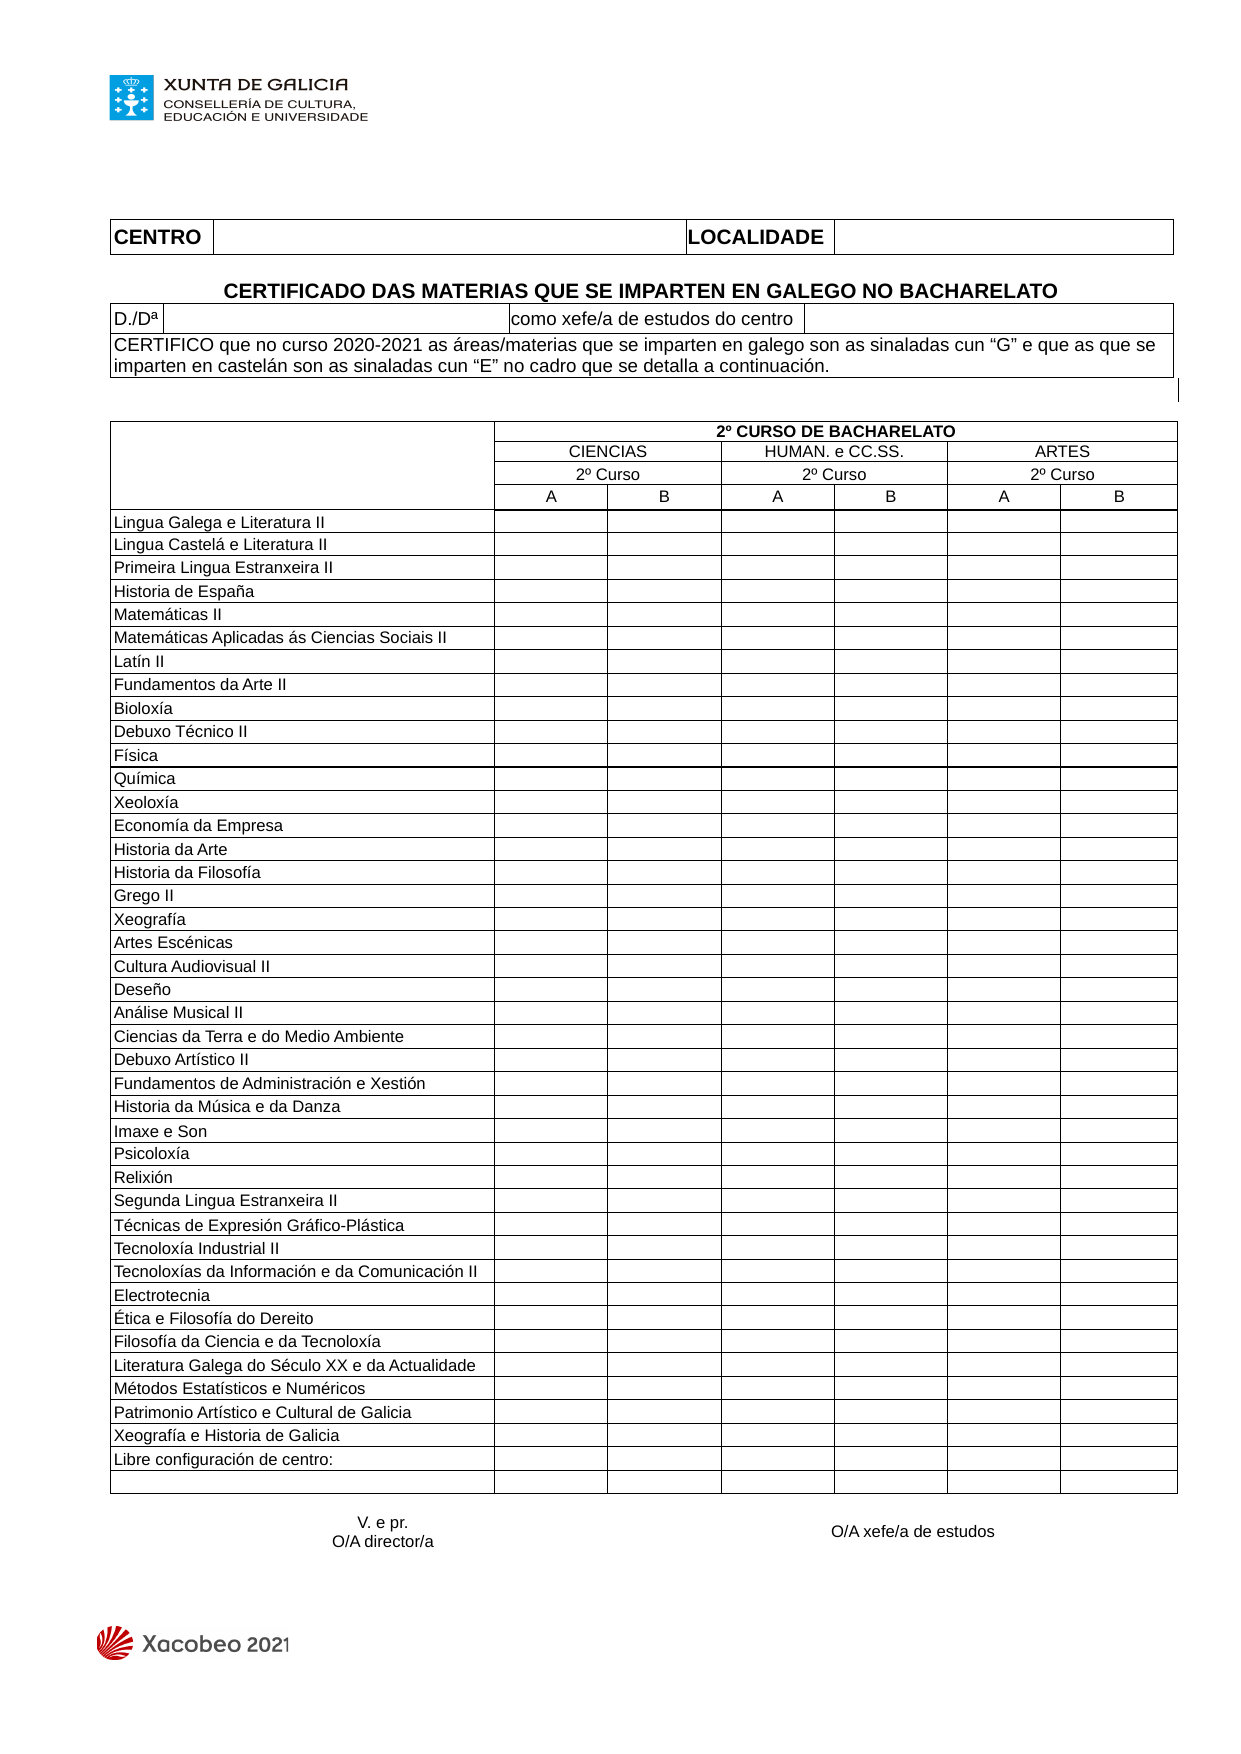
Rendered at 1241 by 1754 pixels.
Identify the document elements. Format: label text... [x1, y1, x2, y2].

table_cell [948, 1330, 1060, 1352]
table_cell [608, 1002, 721, 1024]
table_cell Métodos Estatísticos e Numéricos [111, 1377, 494, 1399]
table_cell [608, 580, 721, 602]
table_cell [608, 861, 721, 883]
table_cell [948, 978, 1060, 1001]
table_cell [722, 978, 834, 1001]
table_cell [835, 1096, 947, 1118]
table_cell [608, 814, 721, 837]
table_cell B [608, 485, 721, 508]
table_cell [1061, 768, 1177, 790]
table_cell [1061, 556, 1177, 579]
table_cell Tecnoloxías da Información e da Comunicación II [111, 1260, 494, 1282]
table_cell [948, 674, 1060, 696]
table_cell [1061, 603, 1177, 626]
table_cell [835, 1447, 947, 1469]
table_cell [722, 1377, 834, 1399]
table_cell [495, 931, 607, 954]
table_cell [495, 603, 607, 626]
table_cell [722, 955, 834, 977]
table_cell [722, 650, 834, 673]
table_cell [608, 1377, 721, 1399]
table_cell [835, 814, 947, 837]
table_cell [835, 744, 947, 766]
table_cell [495, 1330, 607, 1352]
table_cell [608, 1353, 721, 1376]
table_cell [722, 768, 834, 790]
table_cell [835, 908, 947, 930]
table_cell Fundamentos de Administración e Xestión [111, 1072, 494, 1094]
table_cell [948, 1353, 1060, 1376]
table_cell [1061, 838, 1177, 860]
table_cell [835, 1143, 947, 1165]
table_cell [948, 1447, 1060, 1469]
table_cell [948, 1283, 1060, 1305]
table_cell [948, 1119, 1060, 1141]
table_cell [722, 674, 834, 696]
table_cell Segunda Lingua Estranxeira II [111, 1189, 494, 1212]
table_cell [835, 791, 947, 813]
table_cell [948, 511, 1060, 532]
table_cell [835, 674, 947, 696]
table_cell [495, 1049, 607, 1071]
table_header [835, 220, 1173, 254]
table_cell [722, 1189, 834, 1212]
table_cell [1061, 1471, 1177, 1493]
table_cell Matemáticas Aplicadas ás Ciencias Sociais II [111, 627, 494, 649]
table_header CENTRO [111, 220, 213, 254]
table_cell Técnicas de Expresión Gráfico-Plástica [111, 1213, 494, 1235]
table_cell Fundamentos da Arte II [111, 674, 494, 696]
table_cell [722, 1002, 834, 1024]
table_cell [835, 511, 947, 532]
table_cell [608, 1400, 721, 1423]
table_cell [1061, 1189, 1177, 1212]
table_cell [948, 1260, 1060, 1282]
table_cell [722, 1049, 834, 1071]
table_cell [1061, 744, 1177, 766]
table_cell [608, 978, 721, 1001]
table_cell [835, 1119, 947, 1141]
table_cell [722, 1119, 834, 1141]
table_cell Debuxo Artístico II [111, 1049, 494, 1071]
table_cell Análise Musical II [111, 1002, 494, 1024]
table_cell Patrimonio Artístico e Cultural de Galicia [111, 1400, 494, 1423]
table_cell [608, 674, 721, 696]
table_cell [495, 1283, 607, 1305]
table_cell [722, 556, 834, 579]
table_cell Primeira Lingua Estranxeira II [111, 556, 494, 579]
picture [97, 1626, 289, 1660]
table_cell [608, 511, 721, 532]
table_cell [608, 721, 721, 743]
table_cell [1061, 791, 1177, 813]
table_cell [608, 1072, 721, 1094]
table_cell [608, 1424, 721, 1446]
table_cell [948, 1400, 1060, 1423]
table_cell [495, 1166, 607, 1188]
table_cell [835, 1306, 947, 1329]
table_cell [948, 1471, 1060, 1493]
table_cell [608, 556, 721, 579]
table_cell [948, 1049, 1060, 1071]
table_cell [835, 1424, 947, 1446]
table_cell Literatura Galega do Século XX e da Actualidade [111, 1353, 494, 1376]
table_cell [948, 814, 1060, 837]
table_cell [495, 1306, 607, 1329]
table_cell [722, 697, 834, 719]
table_cell Electrotecnia [111, 1283, 494, 1305]
table_cell [722, 791, 834, 813]
table_cell [835, 1400, 947, 1423]
table_cell [835, 650, 947, 673]
table_cell [608, 603, 721, 626]
table_cell [722, 1283, 834, 1305]
table_cell [835, 1471, 947, 1493]
table_cell [495, 1002, 607, 1024]
table_header [214, 220, 686, 254]
table_cell Debuxo Técnico II [111, 721, 494, 743]
table_cell [1061, 1213, 1177, 1235]
table_cell [608, 1330, 721, 1352]
table_cell [835, 838, 947, 860]
table_cell [722, 1166, 834, 1188]
table_cell [722, 721, 834, 743]
table_cell [835, 861, 947, 883]
table_cell [608, 533, 721, 555]
table_cell [1061, 1049, 1177, 1071]
table_cell [948, 838, 1060, 860]
table_cell Xeografía [111, 908, 494, 930]
table_cell [495, 627, 607, 649]
table_cell [835, 1283, 947, 1305]
table_cell [495, 1143, 607, 1165]
table_cell [722, 1143, 834, 1165]
table_header [805, 304, 1173, 332]
table_cell [948, 1072, 1060, 1094]
table_cell [835, 533, 947, 555]
table_cell [835, 1166, 947, 1188]
table_cell CERTIFICO que no curso 2020-2021 as áreas/materias que se imparten en galego son as sinaladas cun “G” e que as que se imparten en castelán son as sinaladas cun “E” no cadro que se detalla a continuación. [111, 334, 1173, 377]
table_cell [608, 931, 721, 954]
table_cell [495, 791, 607, 813]
table_cell Relixión [111, 1166, 494, 1188]
table_cell [495, 838, 607, 860]
table_cell [1061, 931, 1177, 954]
table_cell [835, 768, 947, 790]
table_cell [835, 978, 947, 1001]
table_cell [722, 603, 834, 626]
table_cell Matemáticas II [111, 603, 494, 626]
table_cell [608, 1143, 721, 1165]
table_cell [608, 1189, 721, 1212]
table_cell [495, 955, 607, 977]
table_cell [835, 1002, 947, 1024]
table_cell [1061, 1096, 1177, 1118]
table_cell [835, 885, 947, 907]
table_cell [835, 955, 947, 977]
table_cell [722, 1072, 834, 1094]
table_cell [495, 1096, 607, 1118]
table_cell [1061, 1002, 1177, 1024]
table_cell [608, 838, 721, 860]
table_cell [1061, 908, 1177, 930]
table_cell Cultura Audiovisual II [111, 955, 494, 977]
table_cell [835, 1072, 947, 1094]
table_cell [495, 814, 607, 837]
table_cell [608, 908, 721, 930]
table_cell [948, 1236, 1060, 1258]
table_cell Física [111, 744, 494, 766]
table_cell [948, 1002, 1060, 1024]
table_cell [722, 1096, 834, 1118]
table_cell 2º Curso [948, 462, 1177, 483]
table_cell Grego II [111, 885, 494, 907]
table_cell [948, 1377, 1060, 1399]
table_cell [835, 1236, 947, 1258]
picture [154, 75, 368, 121]
table_cell [1061, 1283, 1177, 1305]
table_cell Lingua Galega e Literatura II [111, 510, 494, 532]
table_cell [111, 1471, 494, 1493]
table_cell [608, 1213, 721, 1235]
table_cell [948, 1306, 1060, 1329]
table_cell Bioloxía [111, 697, 494, 719]
table_cell A [948, 485, 1060, 508]
table_cell [1061, 1447, 1177, 1469]
table_header [111, 422, 494, 508]
table_cell [1061, 1143, 1177, 1165]
table_cell [835, 556, 947, 579]
table_cell [1061, 1166, 1177, 1188]
table_cell Ciencias da Terra e do Medio Ambiente [111, 1025, 494, 1048]
table_cell [495, 650, 607, 673]
table_cell CIENCIAS [495, 442, 721, 461]
table_cell Economía da Empresa [111, 814, 494, 837]
table_cell [722, 1213, 834, 1235]
table_cell [1061, 1236, 1177, 1258]
table_cell [495, 1424, 607, 1446]
table_cell Libre configuración de centro: [111, 1447, 494, 1469]
table_cell [948, 908, 1060, 930]
table_cell [722, 885, 834, 907]
table_cell [722, 1424, 834, 1446]
table_cell [495, 1189, 607, 1212]
table_cell [495, 1236, 607, 1258]
table_cell [1061, 580, 1177, 602]
table_cell A [495, 485, 607, 508]
table_cell Historia da Arte [111, 838, 494, 860]
table_header como xefe/a de estudos do centro [510, 304, 804, 332]
table_cell [835, 627, 947, 649]
table_cell [495, 1025, 607, 1048]
table_cell [608, 650, 721, 673]
table_cell [722, 580, 834, 602]
table_cell [948, 861, 1060, 883]
table_cell [608, 1166, 721, 1188]
table_cell [495, 861, 607, 883]
table_cell [835, 1189, 947, 1212]
table_cell [1061, 1260, 1177, 1282]
table_cell [948, 650, 1060, 673]
table_cell [495, 556, 607, 579]
table_cell HUMAN. e CC.SS. [722, 442, 947, 461]
table_cell [948, 955, 1060, 977]
table_cell [495, 1400, 607, 1423]
table_cell [1061, 1119, 1177, 1141]
table_cell Química [111, 768, 494, 790]
table_cell [948, 791, 1060, 813]
table_cell [495, 1353, 607, 1376]
table_header O/A xefe/a de estudos [654, 1513, 1171, 1551]
table_cell Tecnoloxía Industrial II [111, 1236, 494, 1258]
table_cell Psicoloxía [111, 1143, 494, 1165]
table_header 2º CURSO DE BACHARELATO [495, 422, 1177, 441]
table_cell [835, 1213, 947, 1235]
table_cell [1061, 1424, 1177, 1446]
table_cell [722, 511, 834, 532]
table_cell [835, 603, 947, 626]
table_cell [1061, 1377, 1177, 1399]
table_cell [948, 1096, 1060, 1118]
table_cell [608, 1471, 721, 1493]
table_cell [608, 791, 721, 813]
table_cell [495, 1447, 607, 1469]
table_cell [495, 1213, 607, 1235]
table_cell [835, 1025, 947, 1048]
table_cell [1061, 1072, 1177, 1094]
table_cell [495, 768, 607, 790]
table_header LOCALIDADE [687, 220, 834, 254]
table_cell Imaxe e Son [111, 1119, 494, 1141]
table_cell Historia da Filosofía [111, 861, 494, 883]
table_header V. e pr. O/A director/a [111, 1513, 654, 1551]
table_cell [722, 744, 834, 766]
table_cell [495, 885, 607, 907]
table_cell Artes Escénicas [111, 931, 494, 954]
table_cell [948, 885, 1060, 907]
table_cell [1061, 511, 1177, 532]
table_cell [495, 533, 607, 555]
table_cell [1061, 1306, 1177, 1329]
table_cell [948, 1166, 1060, 1188]
table_cell 2º Curso [495, 462, 721, 483]
table_cell [722, 1447, 834, 1469]
table_cell [835, 721, 947, 743]
table_cell [835, 1330, 947, 1352]
picture [125, 95, 138, 115]
table_cell [495, 1471, 607, 1493]
table_cell [1061, 1025, 1177, 1048]
table_cell [495, 697, 607, 719]
table_cell Latín II [111, 650, 494, 673]
table_cell [608, 1119, 721, 1141]
table_cell [608, 1283, 721, 1305]
table_cell [1061, 1330, 1177, 1352]
table_cell [1061, 674, 1177, 696]
table_cell Historia da Música e da Danza [111, 1096, 494, 1118]
table_cell [722, 1306, 834, 1329]
table_cell [1061, 955, 1177, 977]
table_cell [495, 1377, 607, 1399]
table_cell [1061, 721, 1177, 743]
table_cell [948, 1189, 1060, 1212]
table_cell [608, 1025, 721, 1048]
table_cell [722, 861, 834, 883]
table_cell [608, 1260, 721, 1282]
table_cell [835, 1260, 947, 1282]
table_cell [722, 1260, 834, 1282]
table_cell [948, 580, 1060, 602]
table_cell [948, 1424, 1060, 1446]
table_cell [608, 1096, 721, 1118]
table_cell [948, 603, 1060, 626]
table_cell [495, 978, 607, 1001]
table_cell [722, 1330, 834, 1352]
table_cell Filosofía da Ciencia e da Tecnoloxía [111, 1330, 494, 1352]
table_cell [1061, 861, 1177, 883]
table_cell [495, 1072, 607, 1094]
table_cell [1061, 885, 1177, 907]
table_cell [835, 1377, 947, 1399]
table_cell [1061, 697, 1177, 719]
table_cell [948, 627, 1060, 649]
table_cell [722, 931, 834, 954]
table_cell Xeografía e Historia de Galicia [111, 1424, 494, 1446]
table_cell [722, 533, 834, 555]
table_cell [1061, 650, 1177, 673]
table_cell Lingua Castelá e Literatura II [111, 533, 494, 555]
table_cell Ética e Filosofía do Dereito [111, 1306, 494, 1329]
table_cell [948, 556, 1060, 579]
table_cell [608, 768, 721, 790]
table_cell [495, 674, 607, 696]
table_cell [948, 1213, 1060, 1235]
table_cell [948, 721, 1060, 743]
table_cell [608, 1049, 721, 1071]
table_cell [1061, 1400, 1177, 1423]
table_cell B [835, 485, 947, 508]
table_cell [1061, 978, 1177, 1001]
table_cell [1061, 1353, 1177, 1376]
table_cell [608, 744, 721, 766]
table_cell [495, 511, 607, 532]
table_cell [1061, 627, 1177, 649]
table_cell [608, 885, 721, 907]
table_cell A [722, 485, 834, 508]
table_cell [835, 1049, 947, 1071]
table_cell [608, 1447, 721, 1469]
table_cell [608, 1236, 721, 1258]
table_cell [722, 1400, 834, 1423]
table_cell [608, 697, 721, 719]
table_cell [722, 1025, 834, 1048]
table_cell [495, 1260, 607, 1282]
table_cell [835, 697, 947, 719]
table_cell [1061, 533, 1177, 555]
table_cell [495, 721, 607, 743]
table_cell Deseño [111, 978, 494, 1001]
table_cell [495, 1119, 607, 1141]
table_cell B [1061, 485, 1177, 508]
table_cell [835, 1353, 947, 1376]
table_cell [722, 1236, 834, 1258]
table_header D./Dª [111, 304, 163, 332]
table_cell [722, 908, 834, 930]
table_cell Historia de España [111, 580, 494, 602]
table_cell [608, 1306, 721, 1329]
table_cell [722, 627, 834, 649]
table_cell ARTES [948, 442, 1177, 461]
table_cell [948, 931, 1060, 954]
table_cell [948, 1143, 1060, 1165]
table_cell [495, 580, 607, 602]
table_cell 2º Curso [722, 462, 947, 483]
table_cell [835, 580, 947, 602]
table_cell [722, 838, 834, 860]
table_cell [948, 533, 1060, 555]
table_cell [835, 931, 947, 954]
table_cell [948, 744, 1060, 766]
table_cell [948, 1025, 1060, 1048]
table_cell [608, 627, 721, 649]
table_cell [722, 1353, 834, 1376]
table_header [164, 304, 509, 332]
table_cell [608, 955, 721, 977]
table_cell [948, 768, 1060, 790]
table_cell [495, 908, 607, 930]
table_cell [495, 744, 607, 766]
table_cell Xeoloxía [111, 791, 494, 813]
table_cell [722, 1471, 834, 1493]
table_cell [948, 697, 1060, 719]
text CERTIFICADO DAS MATERIAS QUE SE IMPARTEN EN GALEGO NO BACHARELATO [112, 279, 1169, 303]
table_cell [1061, 814, 1177, 837]
table_cell [722, 814, 834, 837]
